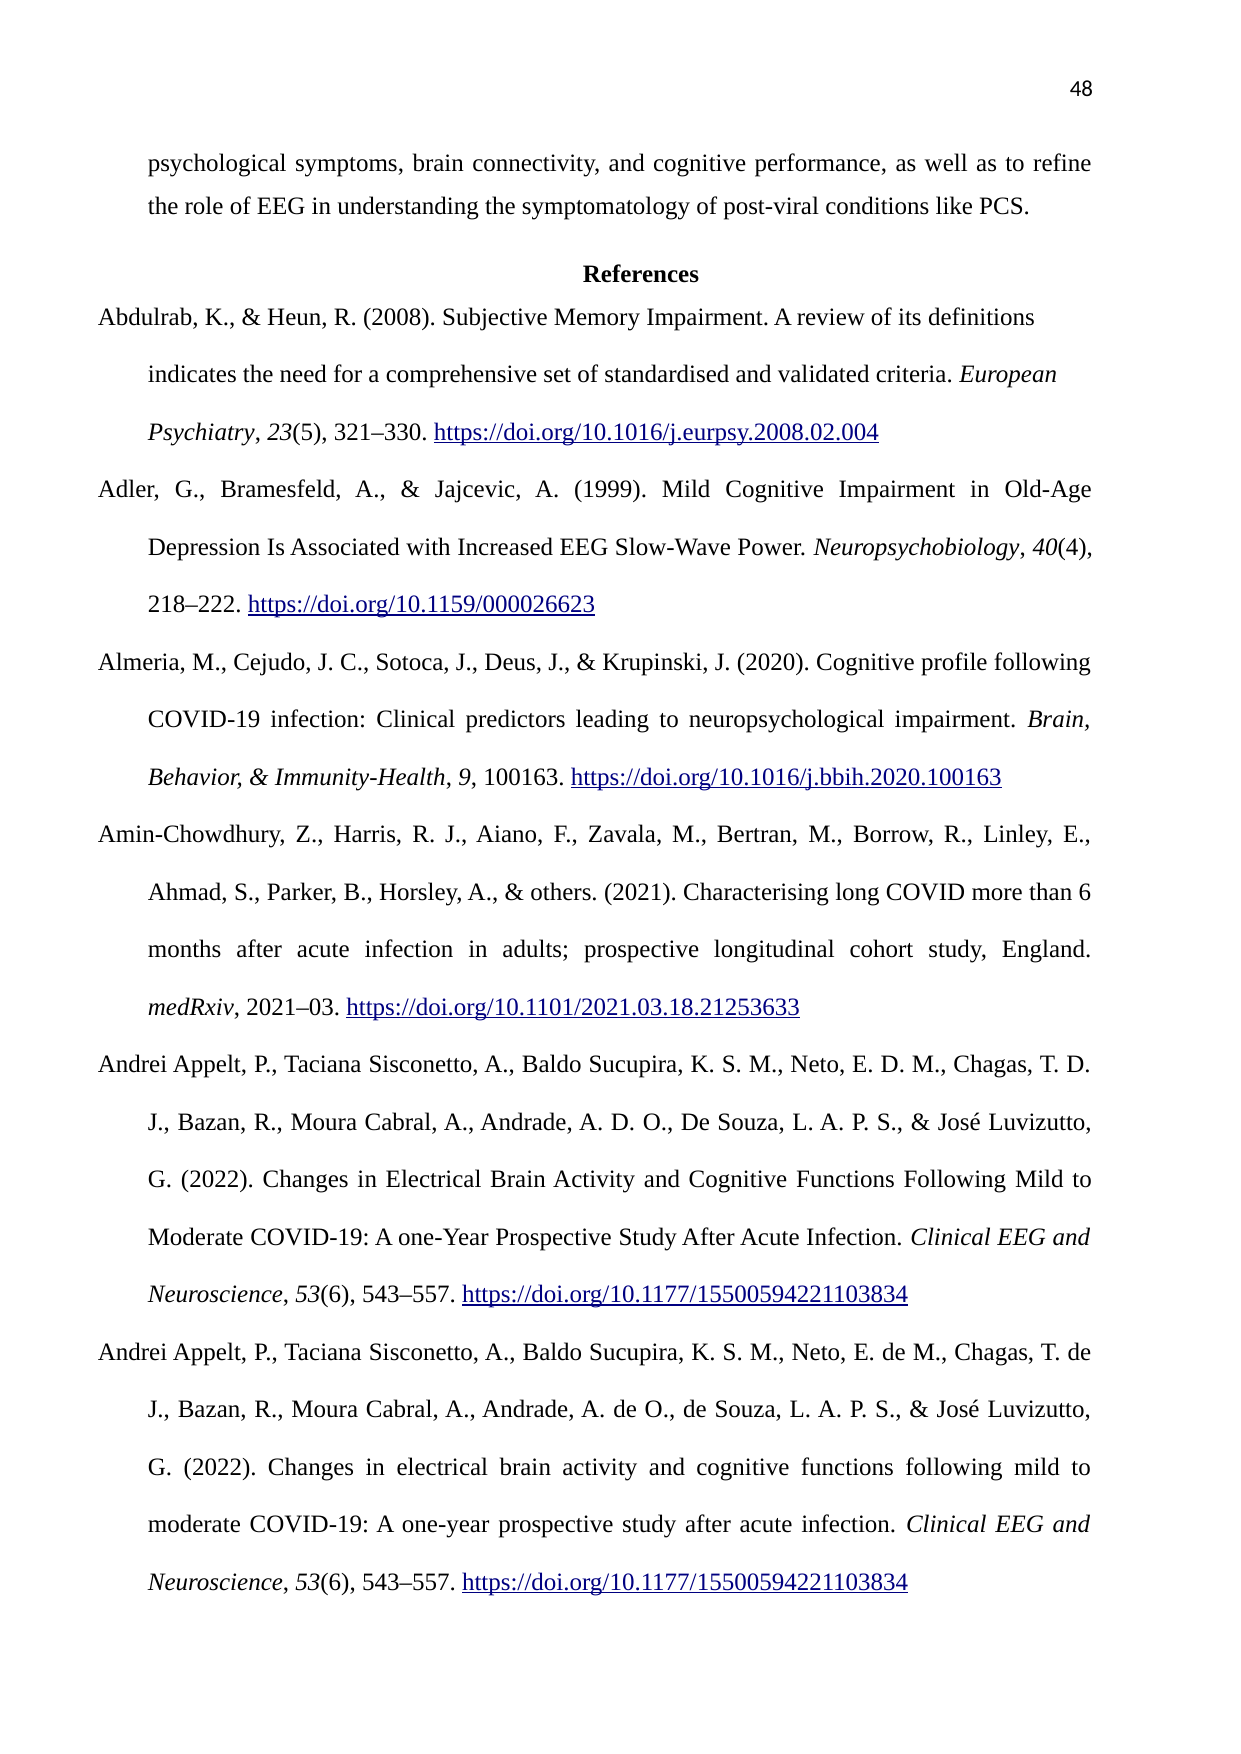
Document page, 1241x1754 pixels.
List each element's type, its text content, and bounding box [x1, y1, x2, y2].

text psychological symptoms, brain connectivity, and cognitive performance, as well as to refine the role of EEG in understanding the symptomatology of post-viral conditions like PCS. [148, 148, 1093, 219]
text Abdulrab, K., & Heun, R. (2008). Subjective Memory Impairment. A review of its definitions indicates the need for a comprehensive set of standardised and validated criteria. European Psychiatry, 23(5), 321–330. https://doi.org/10.1016/j.eurpsy.2008.02.004 [98, 302, 1093, 446]
text Amin-Chowdhury, Z., Harris, R. J., Aiano, F., Zavala, M., Bertran, M., Borrow, R., Linley, E., Ahmad, S., Parker, B., Horsley, A., & others. (2021). Characterising long COVID more than 6 months after acute infection in adults; prospective longitudinal cohort study, England. medRxiv, 2021–03. https://doi.org/10.1101/2021.03.18.21253633 [98, 819, 1093, 1021]
subtitle References [148, 259, 1093, 288]
text Almeria, M., Cejudo, J. C., Sotoca, J., Deus, J., & Krupinski, J. (2020). Cognitive profile following COVID-19 infection: Clinical predictors leading to neuropsychological impairment. Brain, Behavior, & Immunity-Health, 9, 100163. https://doi.org/10.1016/j.bbih.2020.100163 [98, 647, 1093, 791]
text Andrei Appelt, P., Taciana Sisconetto, A., Baldo Sucupira, K. S. M., Neto, E. de M., Chagas, T. de J., Bazan, R., Moura Cabral, A., Andrade, A. de O., de Souza, L. A. P. S., & José Luvizutto, G. (2022). Changes in electrical brain activity and cognitive functions following mild to moderate COVID-19: A one-year prospective study after acute infection. Clinical EEG and Neuroscience, 53(6), 543–557. https://doi.org/10.1177/15500594221103834 [98, 1337, 1093, 1596]
text Andrei Appelt, P., Taciana Sisconetto, A., Baldo Sucupira, K. S. M., Neto, E. D. M., Chagas, T. D. J., Bazan, R., Moura Cabral, A., Andrade, A. D. O., De Souza, L. A. P. S., & José Luvizutto, G. (2022). Changes in Electrical Brain Activity and Cognitive Functions Following Mild to Moderate COVID-19: A one-Year Prospective Study After Acute Infection. Clinical EEG and Neuroscience, 53(6), 543–557. https://doi.org/10.1177/15500594221103834 [98, 1049, 1093, 1308]
text Adler, G., Bramesfeld, A., & Jajcevic, A. (1999). Mild Cognitive Impairment in Old-Age Depression Is Associated with Increased EEG Slow-Wave Power. Neuropsychobiology, 40(4), 218–222. https://doi.org/10.1159/000026623 [98, 474, 1093, 618]
